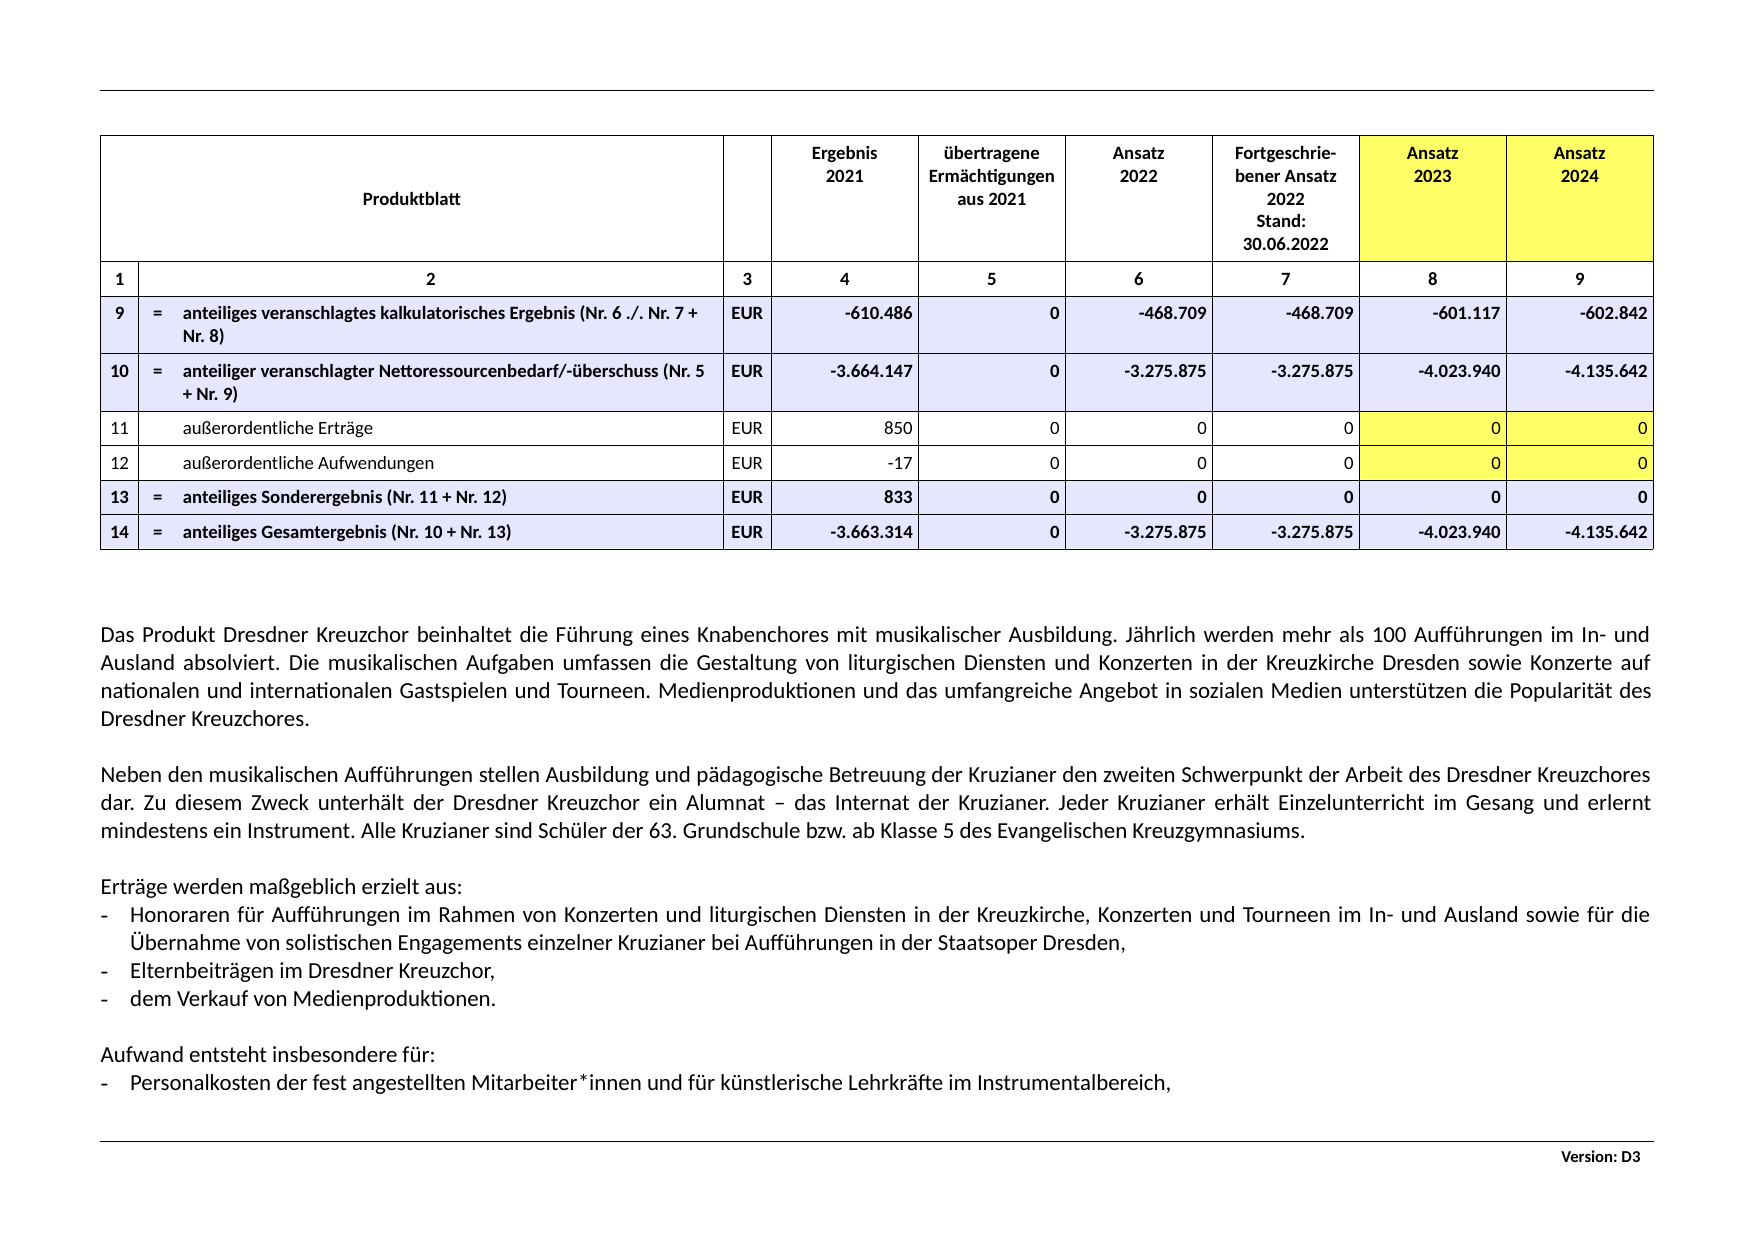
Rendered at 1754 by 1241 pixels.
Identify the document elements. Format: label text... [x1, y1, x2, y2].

table_cell 0 [919, 297, 1065, 353]
table_header Produktblatt [101, 136, 723, 261]
table_cell = [139, 354, 177, 411]
table_header Ergebnis 2021 [772, 136, 918, 261]
table_cell 1 [101, 262, 138, 296]
table_cell 0 [919, 515, 1065, 548]
table_cell 9 [1507, 262, 1653, 296]
table_cell 0 [1360, 412, 1506, 445]
table_cell -17 [772, 446, 918, 479]
table_cell 0 [1066, 481, 1212, 514]
table_cell 0 [1360, 481, 1506, 514]
table_cell anteiliger veranschlagter Nettoressourcenbedarf/-überschuss (Nr. 5 + Nr. 9) [177, 354, 723, 411]
table_cell -4.135.642 [1507, 515, 1653, 548]
table_cell EUR [724, 446, 771, 479]
table_cell = [139, 515, 177, 548]
table_cell 9 [101, 297, 138, 353]
table_cell -3.275.875 [1066, 515, 1212, 548]
list Honoraren für Aufführungen im Rahmen von Konzerten und liturgischen Diensten in der Kreuzkirche, Konzerten und Tourneen im In- und Ausland sowie für die Übernahme von solistischen Engagements einzelner Kruzianer bei Aufführungen in der Staatsoper Dresden, [100, 900, 1653, 956]
table_cell 0 [1066, 412, 1212, 445]
table_cell 0 [1507, 412, 1653, 445]
table_cell 13 [101, 481, 138, 514]
table_cell 0 [919, 446, 1065, 479]
text Erträge werden maßgeblich erzielt aus: [100, 872, 1653, 900]
table_cell anteiliges Sonderergebnis (Nr. 11 + Nr. 12) [177, 481, 723, 514]
list Personalkosten der fest angestellten Mitarbeiter*innen und für künstlerische Lehrkräfte im Instrumentalbereich, [100, 1068, 1653, 1096]
table_cell 0 [919, 481, 1065, 514]
table_cell -3.275.875 [1066, 354, 1212, 411]
table_cell = [139, 481, 177, 514]
table_cell 0 [1507, 446, 1653, 479]
table_header Ansatz 2023 [1360, 136, 1506, 261]
table_cell außerordentliche Erträge [177, 412, 723, 445]
text Neben den musikalischen Aufführungen stellen Ausbildung und pädagogische Betreuung der Kruzianer den zweiten Schwerpunkt der Arbeit des Dresdner Kreuzchores dar. Zu diesem Zweck unterhält der Dresdner Kreuzchor ein Alumnat – das Internat der Kruzianer. Jeder Kruzianer erhält Einzelunterricht im Gesang und erlernt mindestens ein Instrument. Alle Kruzianer sind Schüler der 63. Grundschule bzw. ab Klasse 5 des Evangelischen Kreuzgymnasiums. [100, 760, 1653, 844]
table_cell 0 [919, 354, 1065, 411]
table_cell 0 [1507, 481, 1653, 514]
table_cell 7 [1213, 262, 1359, 296]
table_cell -602.842 [1507, 297, 1653, 353]
table_cell 0 [1213, 412, 1359, 445]
table_header übertragene Ermächtigungen aus 2021 [919, 136, 1065, 261]
table_cell -4.135.642 [1507, 354, 1653, 411]
table_cell 5 [919, 262, 1065, 296]
table_cell 8 [1360, 262, 1506, 296]
table_cell 11 [101, 412, 138, 445]
table_cell anteiliges Gesamtergebnis (Nr. 10 + Nr. 13) [177, 515, 723, 548]
table_cell 12 [101, 446, 138, 479]
table_cell 0 [1360, 446, 1506, 479]
table_header Fortgeschrie-bener Ansatz 2022 Stand: 30.06.2022 [1213, 136, 1359, 261]
table_cell -4.023.940 [1360, 354, 1506, 411]
table_cell 0 [1066, 446, 1212, 479]
table_cell EUR [724, 297, 771, 353]
table_cell -3.275.875 [1213, 354, 1359, 411]
table_cell -468.709 [1213, 297, 1359, 353]
table_cell 10 [101, 354, 138, 411]
table_cell 850 [772, 412, 918, 445]
table_cell EUR [724, 481, 771, 514]
list Elternbeiträgen im Dresdner Kreuzchor, [100, 956, 1653, 984]
table_cell [139, 412, 177, 445]
table_header Ansatz 2024 [1507, 136, 1653, 261]
table_cell -610.486 [772, 297, 918, 353]
table_cell -3.663.314 [772, 515, 918, 548]
table_cell 4 [772, 262, 918, 296]
table_header [724, 136, 771, 261]
table_cell anteiliges veranschlagtes kalkulatorisches Ergebnis (Nr. 6 ./. Nr. 7 + Nr. 8) [177, 297, 723, 353]
table_header Ansatz 2022 [1066, 136, 1212, 261]
table_cell 14 [101, 515, 138, 548]
table_cell EUR [724, 412, 771, 445]
text Das Produkt Dresdner Kreuzchor beinhaltet die Führung eines Knabenchores mit musikalischer Ausbildung. Jährlich werden mehr als 100 Aufführungen im In- und Ausland absolviert. Die musikalischen Aufgaben umfassen die Gestaltung von liturgischen Diensten und Konzerten in der Kreuzkirche Dresden sowie Konzerte auf nationalen und internationalen Gastspielen und Tourneen. Medienproduktionen und das umfangreiche Angebot in sozialen Medien unterstützen die Popularität des Dresdner Kreuzchores. [100, 620, 1653, 732]
table_cell = [139, 297, 177, 353]
table_cell außerordentliche Aufwendungen [177, 446, 723, 479]
text Aufwand entsteht insbesondere für: [100, 1040, 1653, 1068]
table_cell -601.117 [1360, 297, 1506, 353]
table_cell -3.664.147 [772, 354, 918, 411]
table_cell -468.709 [1066, 297, 1212, 353]
table_cell EUR [724, 354, 771, 411]
table_cell 0 [1213, 481, 1359, 514]
list dem Verkauf von Medienproduktionen. [100, 984, 1653, 1012]
table_cell 0 [919, 412, 1065, 445]
table_cell -4.023.940 [1360, 515, 1506, 548]
table_cell [139, 446, 177, 479]
table_cell -3.275.875 [1213, 515, 1359, 548]
table_cell 3 [724, 262, 771, 296]
table_cell 2 [139, 262, 723, 296]
table_cell 6 [1066, 262, 1212, 296]
table_cell 833 [772, 481, 918, 514]
table_cell EUR [724, 515, 771, 548]
table_cell 0 [1213, 446, 1359, 479]
